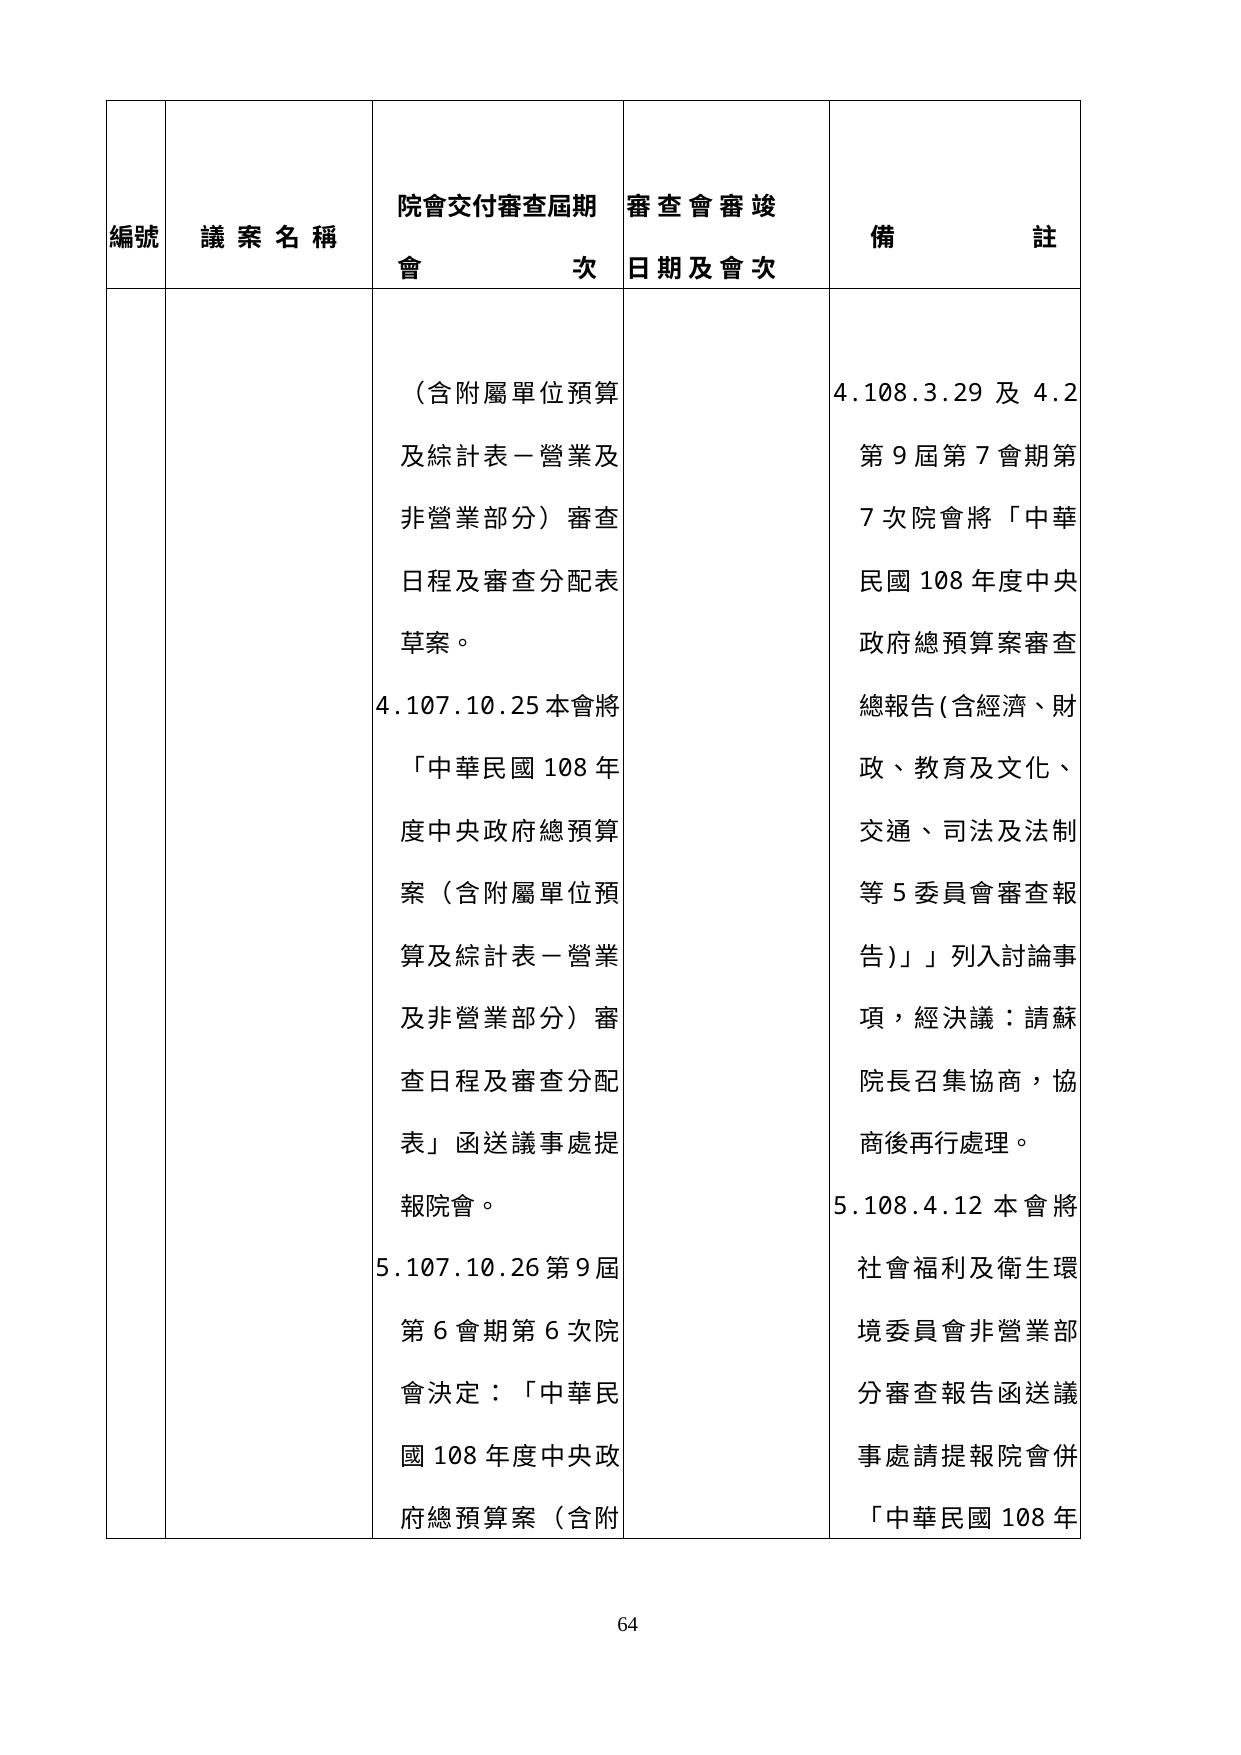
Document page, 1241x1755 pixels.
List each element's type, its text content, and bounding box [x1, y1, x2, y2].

table_cell 4.108.3.29及4.2第9屆第7會期第7次院會將「中華民國108年度中央政府總預算案審查總報告(含經濟、財政、教育及文化、交通、司法及法制等5委員會審查報告)」」列入討論事項，經決議：請蘇院長召集協商，協商後再行處理。 5.108.4.12本會將社會福利及衛生環境委員會非營業部分審查報告函送議事處請提報院會併「中華民國108年 [830, 289, 1080, 1538]
table_cell [107, 289, 165, 1538]
table_header 審查會審竣 日期及會次 [624, 101, 829, 288]
table_cell [624, 289, 829, 1538]
table_header 院會交付審查屆期 會 次 [373, 101, 623, 288]
table_header 議 案 名 稱 [166, 101, 372, 288]
table_cell （含附屬單位預算及綜計表－營業及非營業部分）審查日程及審查分配表草案。 4.107.10.25本會將「中華民國108年度中央政府總預算案（含附屬單位預算及綜計表－營業及非營業部分）審查日程及審查分配表」函送議事處提報院會。 5.107.10.26第9屆第6會期第6次院會決定：「中華民國108年度中央政府總預算案（含附 [373, 289, 623, 1538]
table_cell [166, 289, 372, 1538]
table_header 編號 [107, 101, 165, 288]
table_header 備 註 [830, 101, 1080, 288]
